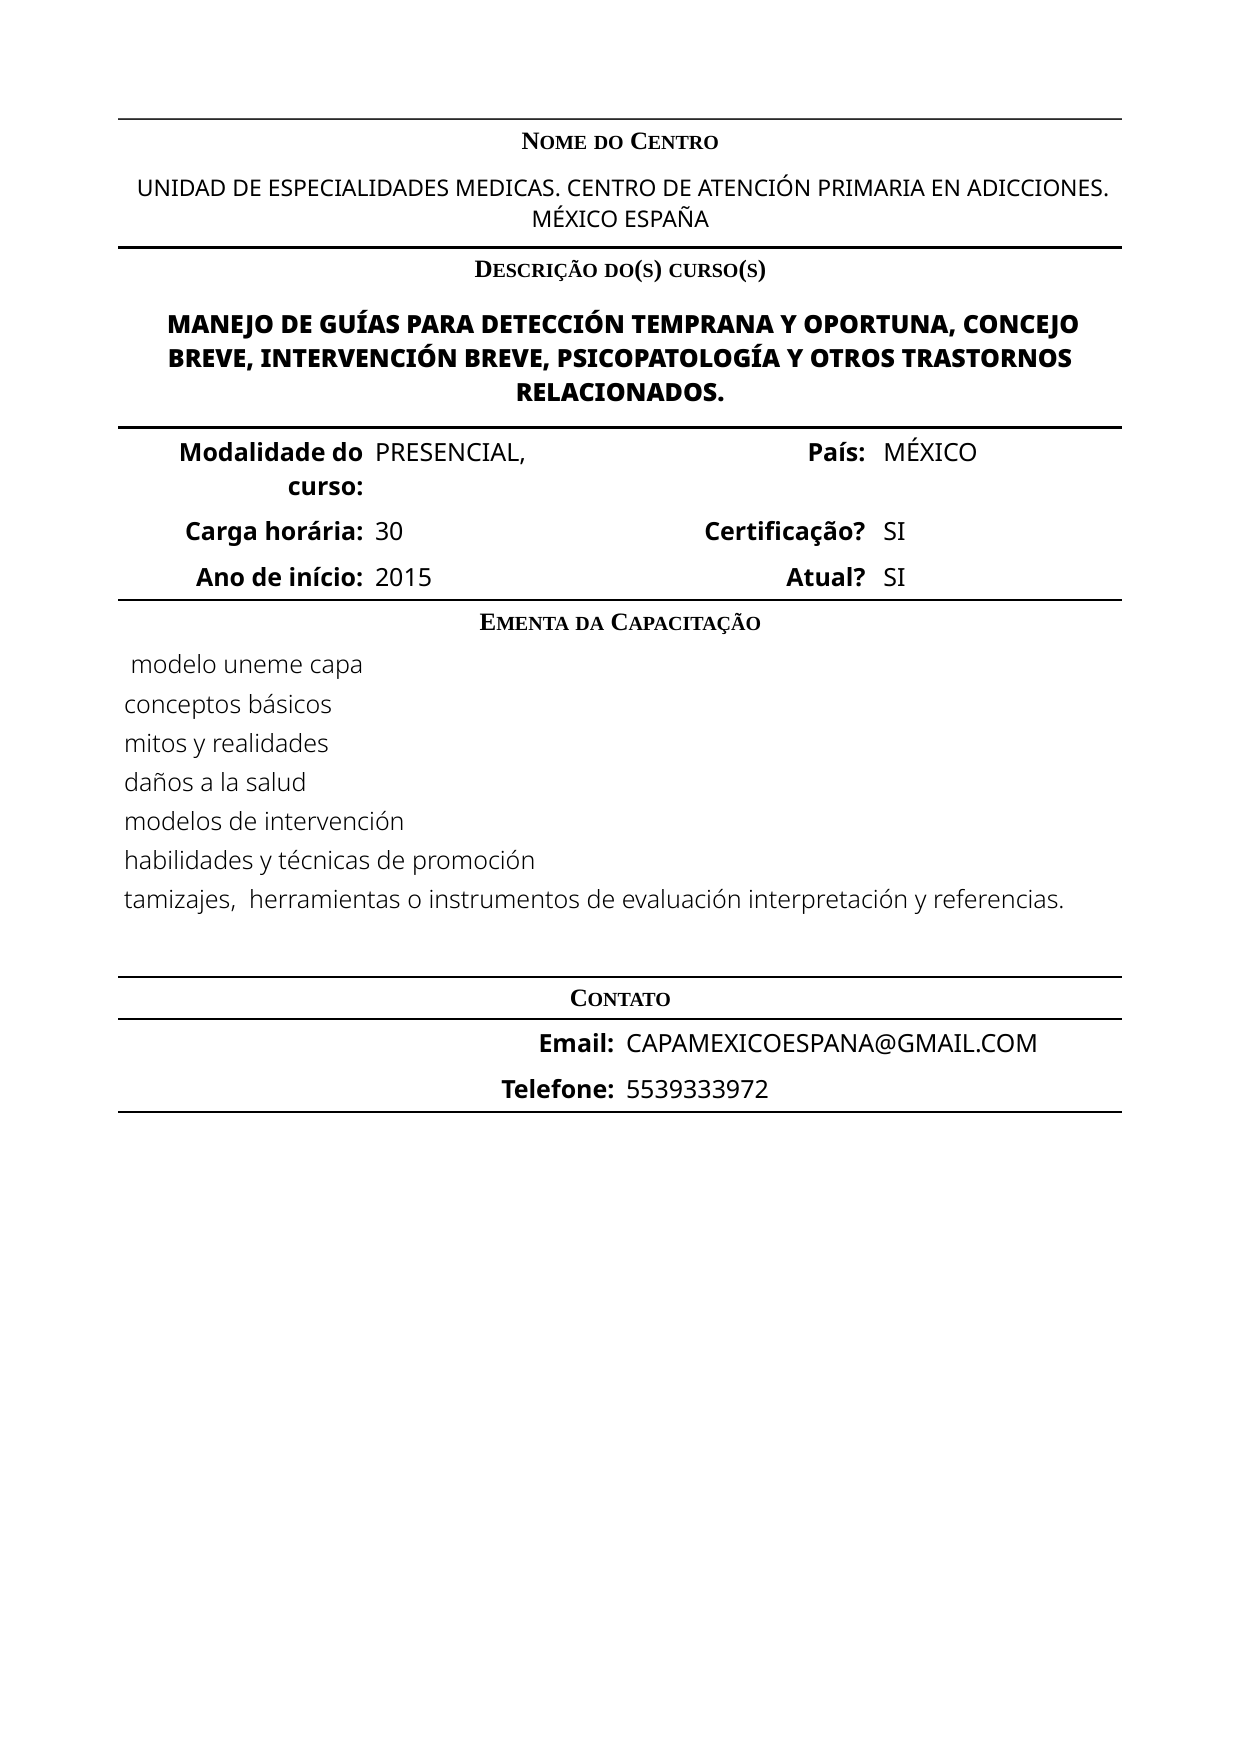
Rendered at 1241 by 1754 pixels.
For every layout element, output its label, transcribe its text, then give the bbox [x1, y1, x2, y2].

table_cell Ementa da Capacitação [118, 601, 1122, 641]
table_cell SI [871, 554, 1122, 599]
table_cell MANEJO DE GUÍAS PARA DETECCIÓN TEMPRANA Y OPORTUNA, CONCEJO BREVE, INTERVENCIÓN BREVE, PSICOPATOLOGÍA Y OTROS TRASTORNOS RELACIONADOS. [118, 289, 1122, 426]
table_cell 2015 [369, 554, 620, 599]
table_cell Ano de início: [118, 554, 369, 599]
table_cell 30 [369, 508, 620, 553]
table_cell SI [871, 508, 1122, 553]
table_cell Carga horária: [118, 508, 369, 553]
table_cell Descrição do(s) curso(s) [118, 249, 1122, 289]
table_header Nome do Centro [118, 121, 1122, 160]
table_cell MODELO UNEME CAPA CONCEPTOS BÁSICOS MITOS Y REALIDADES DAÑOS A LA SALUD MODELOS DE INTERVENCIÓN HABILIDADES Y TÉCNICAS DE PROMOCIÓN TAMIZAJES, HERRAMIENTAS O INSTRUMENTOS DE EVALUACIÓN INTERPRETACIÓN Y REFERENCIAS. [118, 641, 1122, 976]
table_cell Certificação? [620, 508, 871, 553]
table_cell PRESENCIAL, [369, 429, 620, 508]
table_cell País: [620, 429, 871, 508]
table_cell Telefone: [118, 1066, 620, 1111]
table_cell UNIDAD DE ESPECIALIDADES MEDICAS. CENTRO DE ATENCIÓN PRIMARIA EN ADICCIONES. MÉXICO ESPAÑA [118, 160, 1122, 246]
table_cell CAPAMEXICOESPANA@GMAIL.COM [620, 1020, 1122, 1066]
table_cell Modalidade do curso: [118, 429, 369, 508]
table_cell Atual? [620, 554, 871, 599]
table_cell Email: [118, 1020, 620, 1066]
table_cell MÉXICO [871, 429, 1122, 508]
table_cell 5539333972 [620, 1066, 1122, 1111]
table_cell Contato [118, 978, 1122, 1018]
